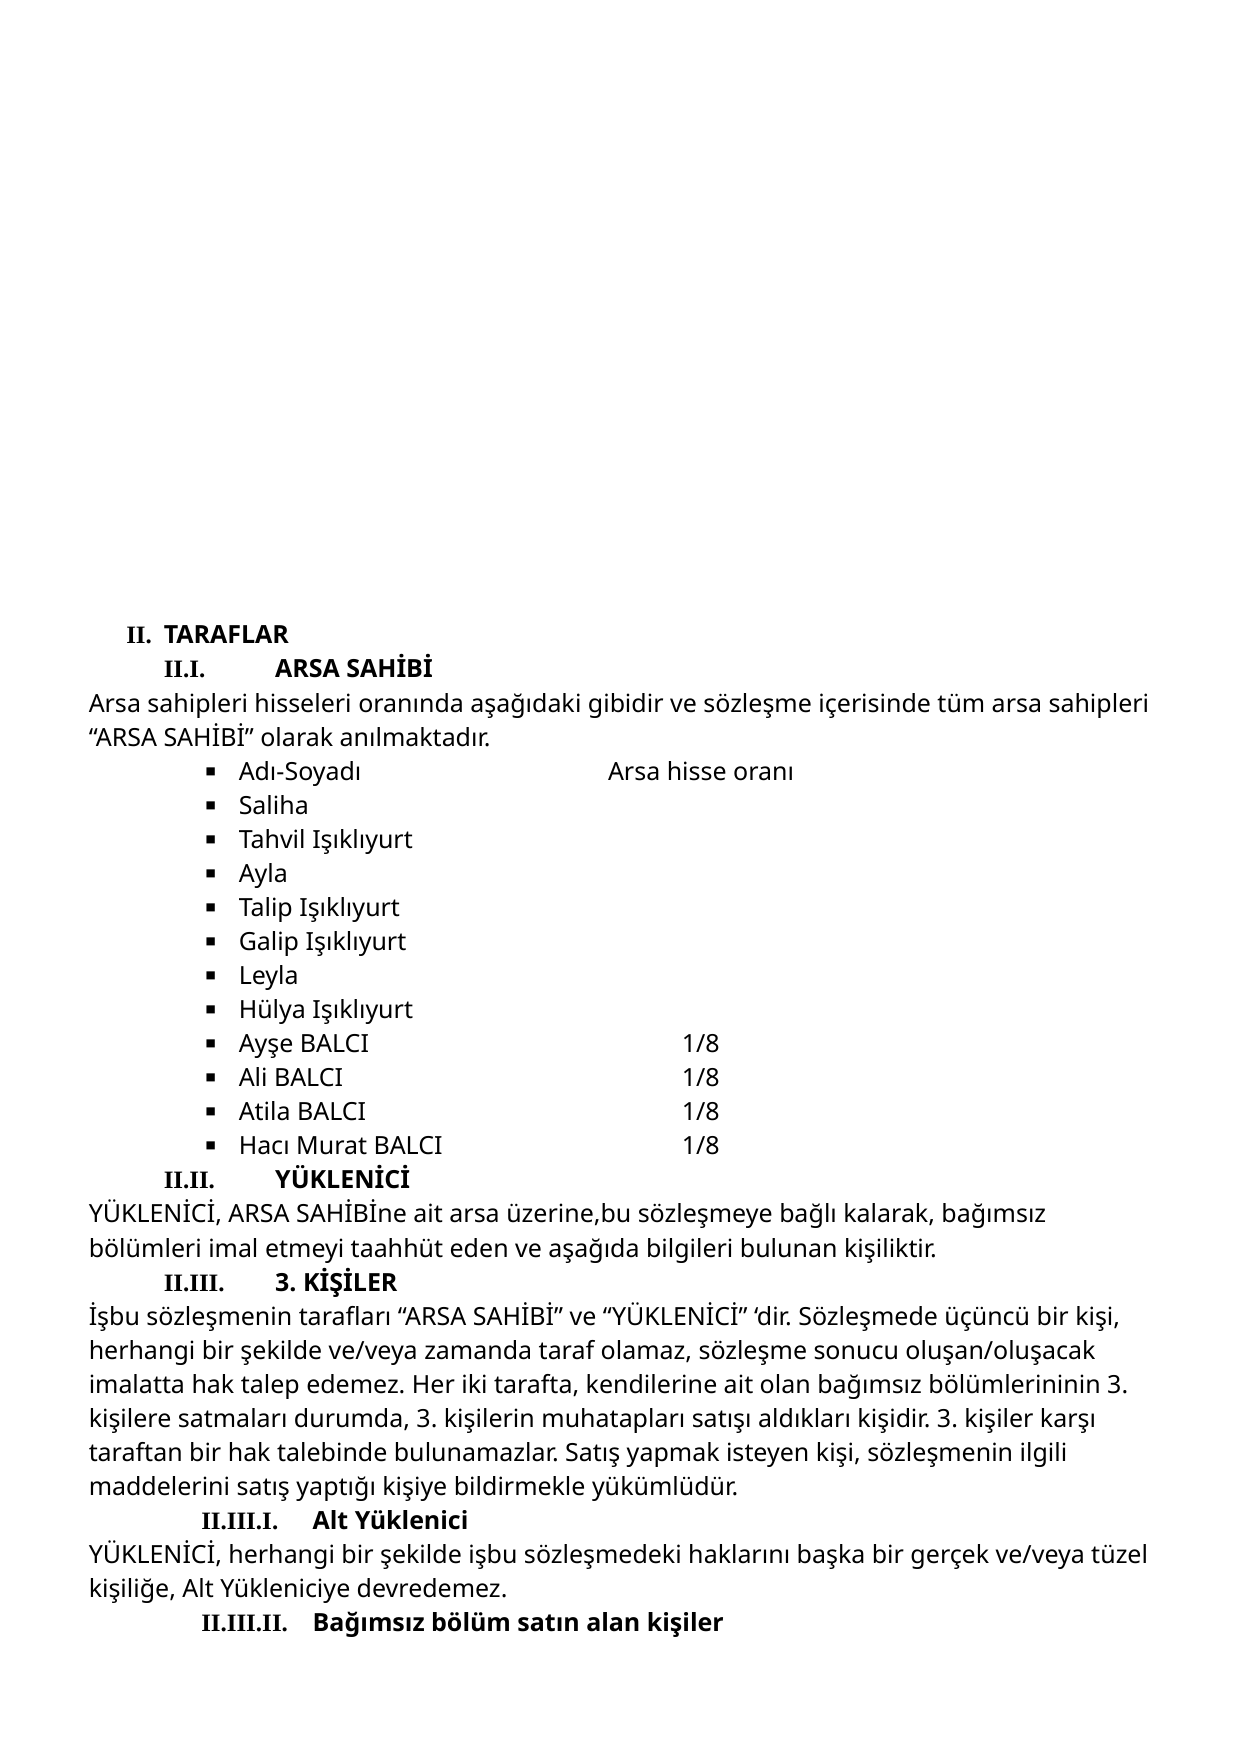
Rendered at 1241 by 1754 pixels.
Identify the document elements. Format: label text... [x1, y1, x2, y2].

text YÜKLENİCİ, ARSA SAHİBİne ait arsa üzerine,bu sözleşmeye bağlı kalarak, bağımsız bölümleri imal etmeyi taahhüt eden ve aşağıda bilgileri bulunan kişiliktir. [88, 1196, 1152, 1264]
list YÜKLENİCİ [163, 1162, 1152, 1196]
list 3. KİŞİLER [163, 1264, 1152, 1298]
text İşbu sözleşmenin tarafları “ARSA SAHİBİ” ve “YÜKLENİCİ” ‘dir. Sözleşmede üçüncü bir kişi, herhangi bir şekilde ve/veya zamanda taraf olamaz, sözleşme sonucu oluşan/oluşacak imalatta hak talep edemez. Her iki tarafta, kendilerine ait olan bağımsız bölümlerininin 3. kişilere satmaları durumda, 3. kişilerin muhatapları satışı aldıkları kişidir. 3. kişiler karşı taraftan bir hak talebinde bulunamazlar. Satış yapmak isteyen kişi, sözleşmenin ilgili maddelerini satış yaptığı kişiye bildirmekle yükümlüdür. [88, 1298, 1152, 1503]
list ARSA SAHİBİ [163, 651, 1152, 685]
list Adı-Soyadı Arsa hisse oranı [201, 753, 1152, 787]
list Tahvil Işıklıyurt [201, 821, 1152, 856]
list Hülya Işıklıyurt [201, 992, 1152, 1026]
list Atila BALCI 1/8 [201, 1094, 1152, 1128]
list Leyla [201, 958, 1152, 992]
list Ayşe BALCI 1/8 [201, 1026, 1152, 1060]
list Bağımsız bölüm satın alan kişiler [201, 1605, 1152, 1639]
text YÜKLENİCİ, herhangi bir şekilde işbu sözleşmedeki haklarını başka bir gerçek ve/veya tüzel kişiliğe, Alt Yükleniciye devredemez. [88, 1537, 1152, 1605]
list Alt Yüklenici [201, 1503, 1152, 1537]
list TARAFLAR [126, 617, 1152, 651]
list Talip Işıklıyurt [201, 889, 1152, 924]
text Arsa sahipleri hisseleri oranında aşağıdaki gibidir ve sözleşme içerisinde tüm arsa sahipleri “ARSA SAHİBİ” olarak anılmaktadır. [88, 685, 1152, 753]
list Ayla [201, 856, 1152, 889]
list Saliha [201, 787, 1152, 821]
list Hacı Murat BALCI 1/8 [201, 1128, 1152, 1162]
list Ali BALCI 1/8 [201, 1060, 1152, 1094]
list Galip Işıklıyurt [201, 924, 1152, 958]
